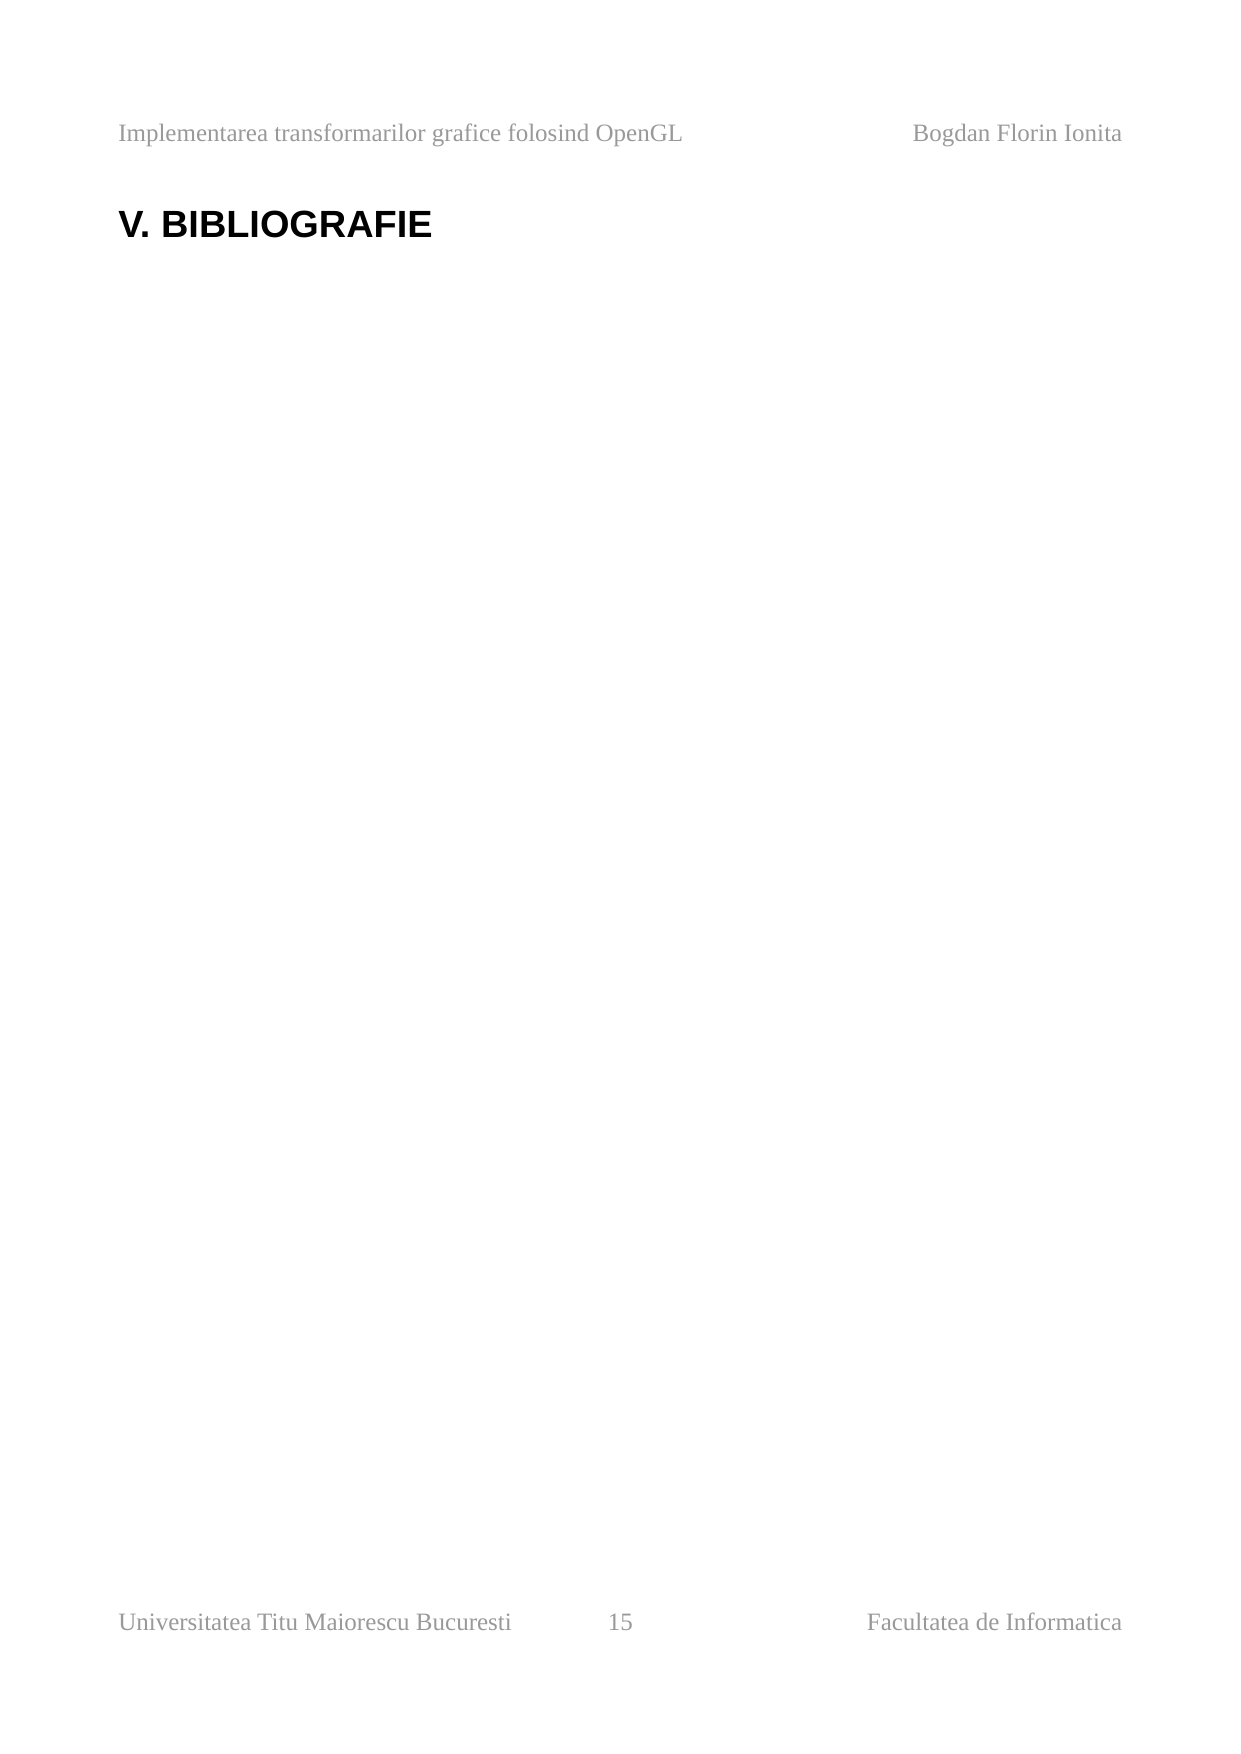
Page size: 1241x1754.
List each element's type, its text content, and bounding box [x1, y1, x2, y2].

subtitle V. BIBLIOGRAFIE [118, 202, 1122, 246]
